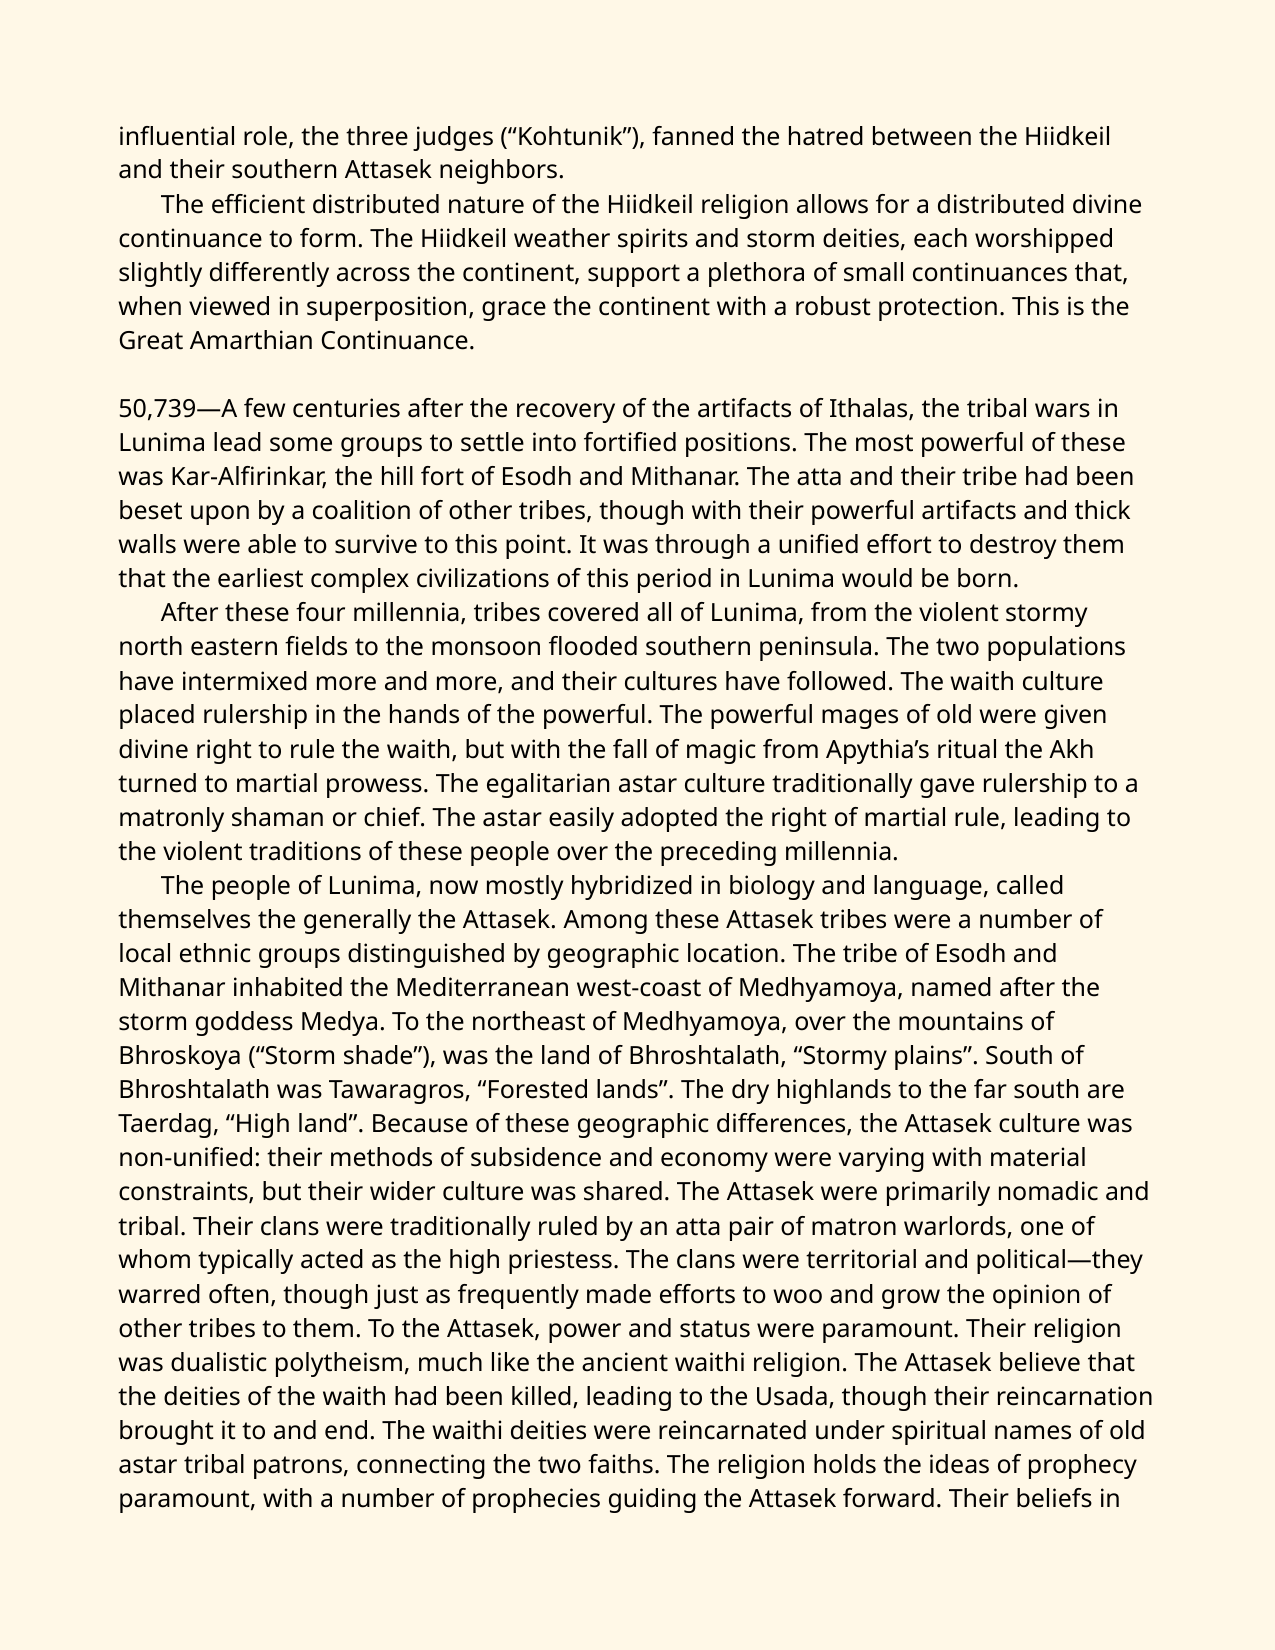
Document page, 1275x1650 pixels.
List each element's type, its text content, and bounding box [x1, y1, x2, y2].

text influential role, the three judges (“Kohtunik”), fanned the hatred between the Hiidkeil and their southern Attasek neighbors. [118, 118, 1157, 186]
text 50,739—A few centuries after the recovery of the artifacts of Ithalas, the tribal wars in Lunima lead some groups to settle into fortified positions. The most powerful of these was Kar-Alfirinkar, the hill fort of Esodh and Mithanar. The atta and their tribe had been beset upon by a coalition of other tribes, though with their powerful artifacts and thick walls were able to survive to this point. It was through a unified effort to destroy them that the earliest complex civilizations of this period in Lunima would be born. [118, 391, 1157, 595]
text The efficient distributed nature of the Hiidkeil religion allows for a distributed divine continuance to form. The Hiidkeil weather spirits and storm deities, each worshipped slightly differently across the continent, support a plethora of small continuances that, when viewed in superposition, grace the continent with a robust protection. This is the Great Amarthian Continuance. [118, 186, 1157, 357]
text After these four millennia, tribes covered all of Lunima, from the violent stormy north eastern fields to the monsoon flooded southern peninsula. The two populations have intermixed more and more, and their cultures have followed. The waith culture placed rulership in the hands of the powerful. The powerful mages of old were given divine right to rule the waith, but with the fall of magic from Apythia’s ritual the Akh turned to martial prowess. The egalitarian astar culture traditionally gave rulership to a matronly shaman or chief. The astar easily adopted the right of martial rule, leading to the violent traditions of these people over the preceding millennia. [118, 595, 1157, 867]
text The people of Lunima, now mostly hybridized in biology and language, called themselves the generally the Attasek. Among these Attasek tribes were a number of local ethnic groups distinguished by geographic location. The tribe of Esodh and Mithanar inhabited the Mediterranean west-coast of Medhyamoya, named after the storm goddess Medya. To the northeast of Medhyamoya, over the mountains of Bhroskoya (“Storm shade”), was the land of Bhroshtalath, “Stormy plains”. South of Bhroshtalath was Tawaragros, “Forested lands”. The dry highlands to the far south are Taerdag, “High land”. Because of these geographic differences, the Attasek culture was non-unified: their methods of subsidence and economy were varying with material constraints, but their wider culture was shared. The Attasek were primarily nomadic and tribal. Their clans were traditionally ruled by an atta pair of matron warlords, one of whom typically acted as the high priestess. The clans were territorial and political—they warred often, though just as frequently made efforts to woo and grow the opinion of other tribes to them. To the Attasek, power and status were paramount. Their religion was dualistic polytheism, much like the ancient waithi religion. The Attasek believe that the deities of the waith had been killed, leading to the Usada, though their reincarnation brought it to and end. The waithi deities were reincarnated under spiritual names of old astar tribal patrons, connecting the two faiths. The religion holds the ideas of prophecy paramount, with a number of prophecies guiding the Attasek forward. Their beliefs in [118, 867, 1157, 1515]
